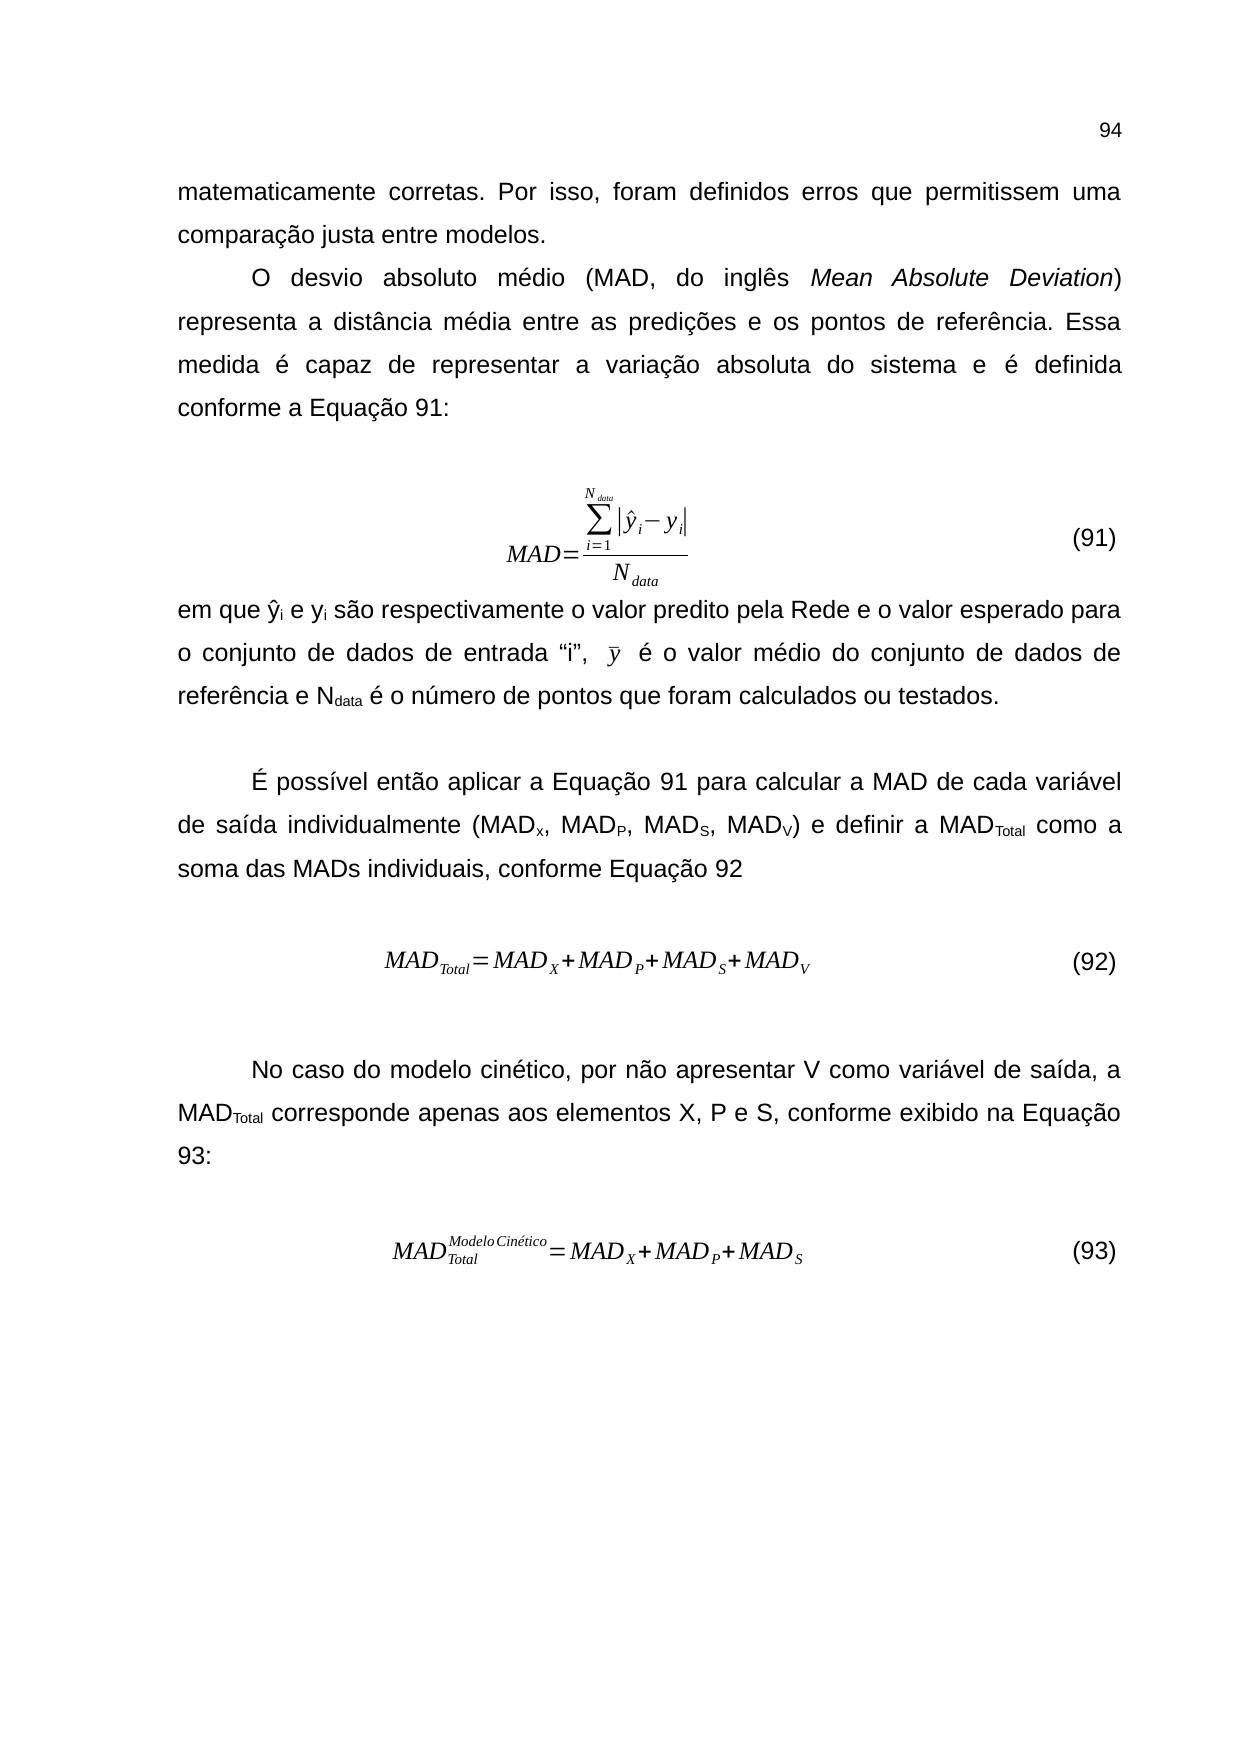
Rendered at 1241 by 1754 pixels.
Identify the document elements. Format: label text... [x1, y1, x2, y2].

table_header [177, 1227, 1017, 1274]
table_header (91) [1017, 479, 1122, 595]
table_header [177, 940, 1017, 983]
text O desvio absoluto médio (MAD, do inglês Mean Absolute Deviation) representa a distância média entre as predições e os pontos de referência. Essa medida é capaz de representar a variação absoluta do sistema e é definida conforme a Equação 91: [177, 263, 1122, 421]
text matematicamente corretas. Por isso, foram definidos erros que permitissem uma comparação justa entre modelos. [177, 177, 1122, 249]
table_header (93) [1017, 1227, 1122, 1274]
text É possível então aplicar a Equação 91 para calcular a MAD de cada variável de saída individualmente (MADx, MADP, MADS, MADV) e definir a MADTotal como a soma das MADs individuais, conforme Equação 92 [177, 767, 1122, 882]
table_header (92) [1017, 940, 1122, 983]
text No caso do modelo cinético, por não apresentar V como variável de saída, a MADTotal corresponde apenas aos elementos X, P e S, conforme exibido na Equação 93: [177, 1055, 1122, 1170]
text em que ŷi e yi são respectivamente o valor predito pela Rede e o valor esperado para o conjunto de dados de entrada “i”, é o valor médio do conjunto de dados de referência e Ndata é o número de pontos que foram calculados ou testados. [177, 595, 1122, 710]
table_header [177, 479, 1017, 595]
